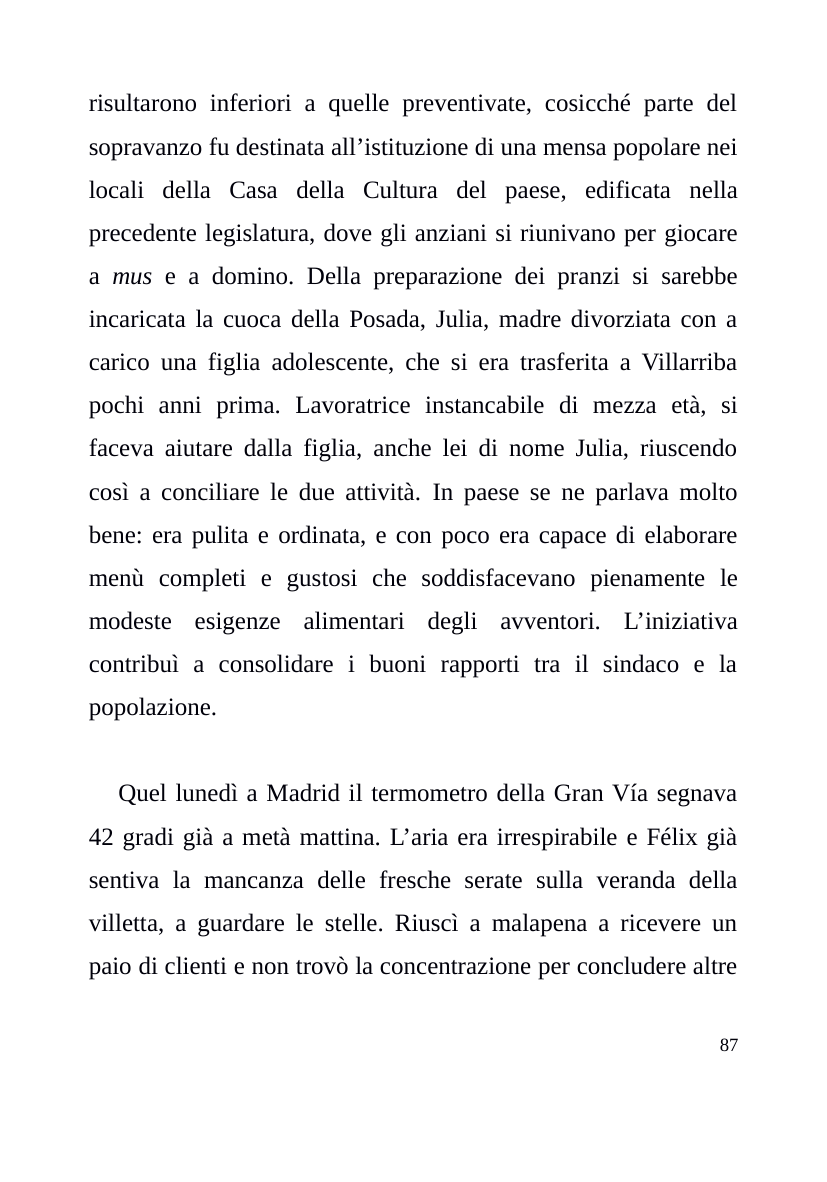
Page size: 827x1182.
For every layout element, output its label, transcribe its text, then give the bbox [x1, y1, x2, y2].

text risultarono inferiori a quelle preventivate, cosicché parte del sopravanzo fu destinata all’istituzione di una mensa popolare nei locali della Casa della Cultura del paese, edificata nella precedente legislatura, dove gli anziani si riunivano per giocare a mus e a domino. Della preparazione dei pranzi si sarebbe incaricata la cuoca della Posada, Julia, madre divorziata con a carico una figlia adolescente, che si era trasferita a Villarriba pochi anni prima. Lavoratrice instancabile di mezza età, si faceva aiutare dalla figlia, anche lei di nome Julia, riuscendo così a conciliare le due attività. In paese se ne parlava molto bene: era pulita e ordinata, e con poco era capace di elaborare menù completi e gustosi che soddisfacevano pienamente le modeste esigenze alimentari degli avventori. L’iniziativa contribuì a consolidare i buoni rapporti tra il sindaco e la popolazione. [88, 88, 738, 721]
text Quel lunedì a Madrid il termometro della Gran Vía segnava 42 gradi già a metà mattina. L’aria era irrespirabile e Félix già sentiva la mancanza delle fresche serate sulla veranda della villetta, a guardare le stelle. Riuscì a malapena a ricevere un paio di clienti e non trovò la concentrazione per concludere altre [88, 778, 738, 980]
